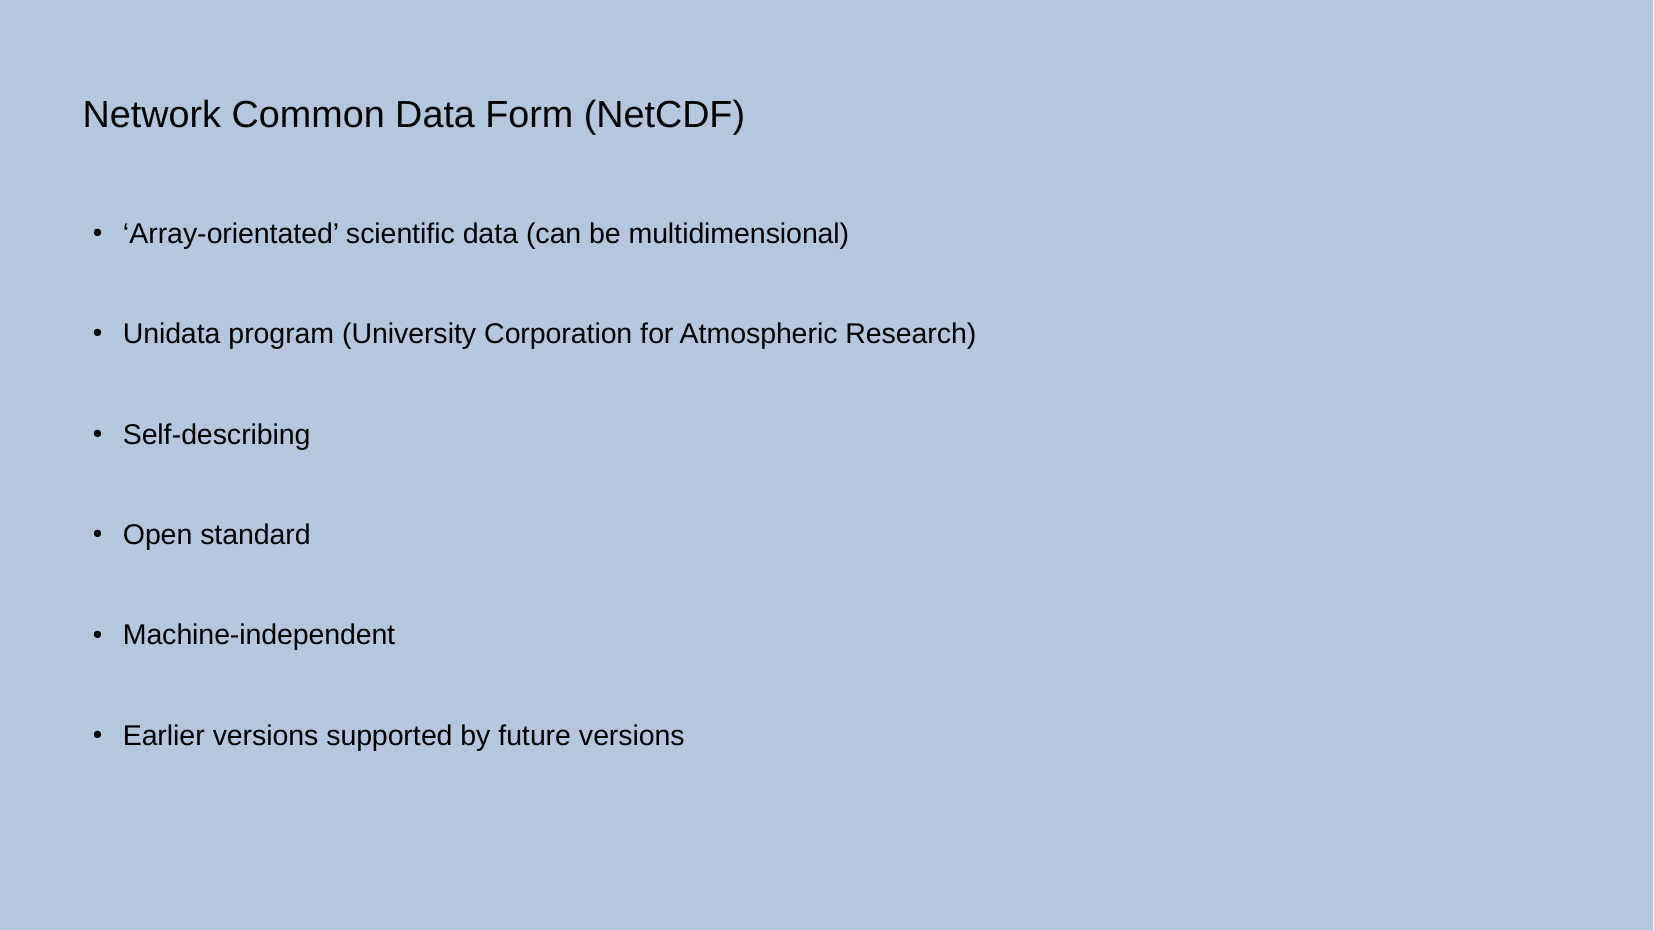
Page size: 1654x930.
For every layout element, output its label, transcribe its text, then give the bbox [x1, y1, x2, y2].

list ‘Array-orientated’ scientific data (can be multidimensional) Unidata program (University Corporation for Atmospheric Research) Self-describing Open standard Machine-independent Earlier versions supported by future versions [82, 217, 1571, 757]
title Network Common Data Form (NetCDF) [82, 37, 1571, 193]
